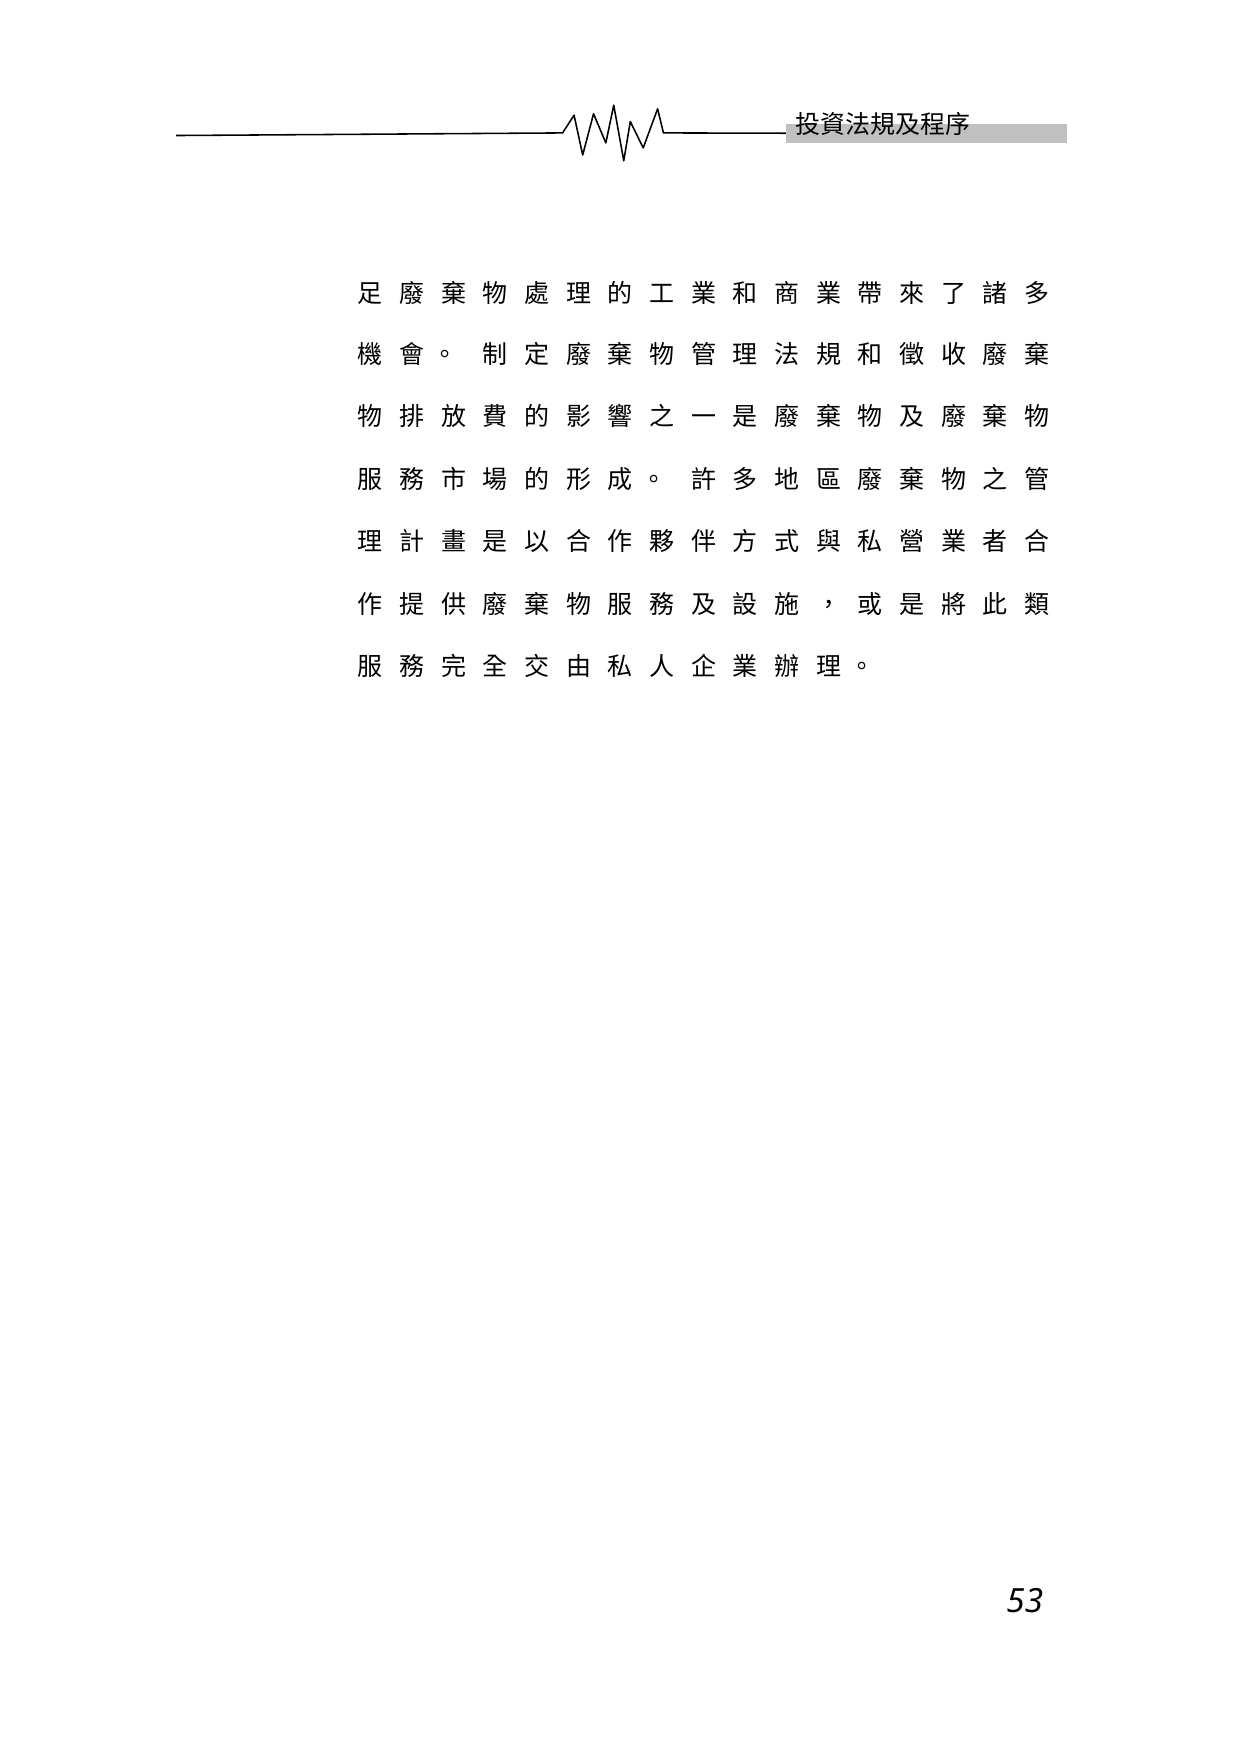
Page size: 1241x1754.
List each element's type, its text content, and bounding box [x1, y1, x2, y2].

text 足廢棄物處理的工業和商業帶來了諸多機會。制定廢棄物管理法規和徵收廢棄物排放費的影響之一是廢棄物及廢棄物服務市場的形成。許多地區廢棄物之管理計畫是以合作夥伴方式與私營業者合作提供廢棄物服務及設施，或是將此類服務完全交由私人企業辦理。 [281, 250, 1058, 688]
